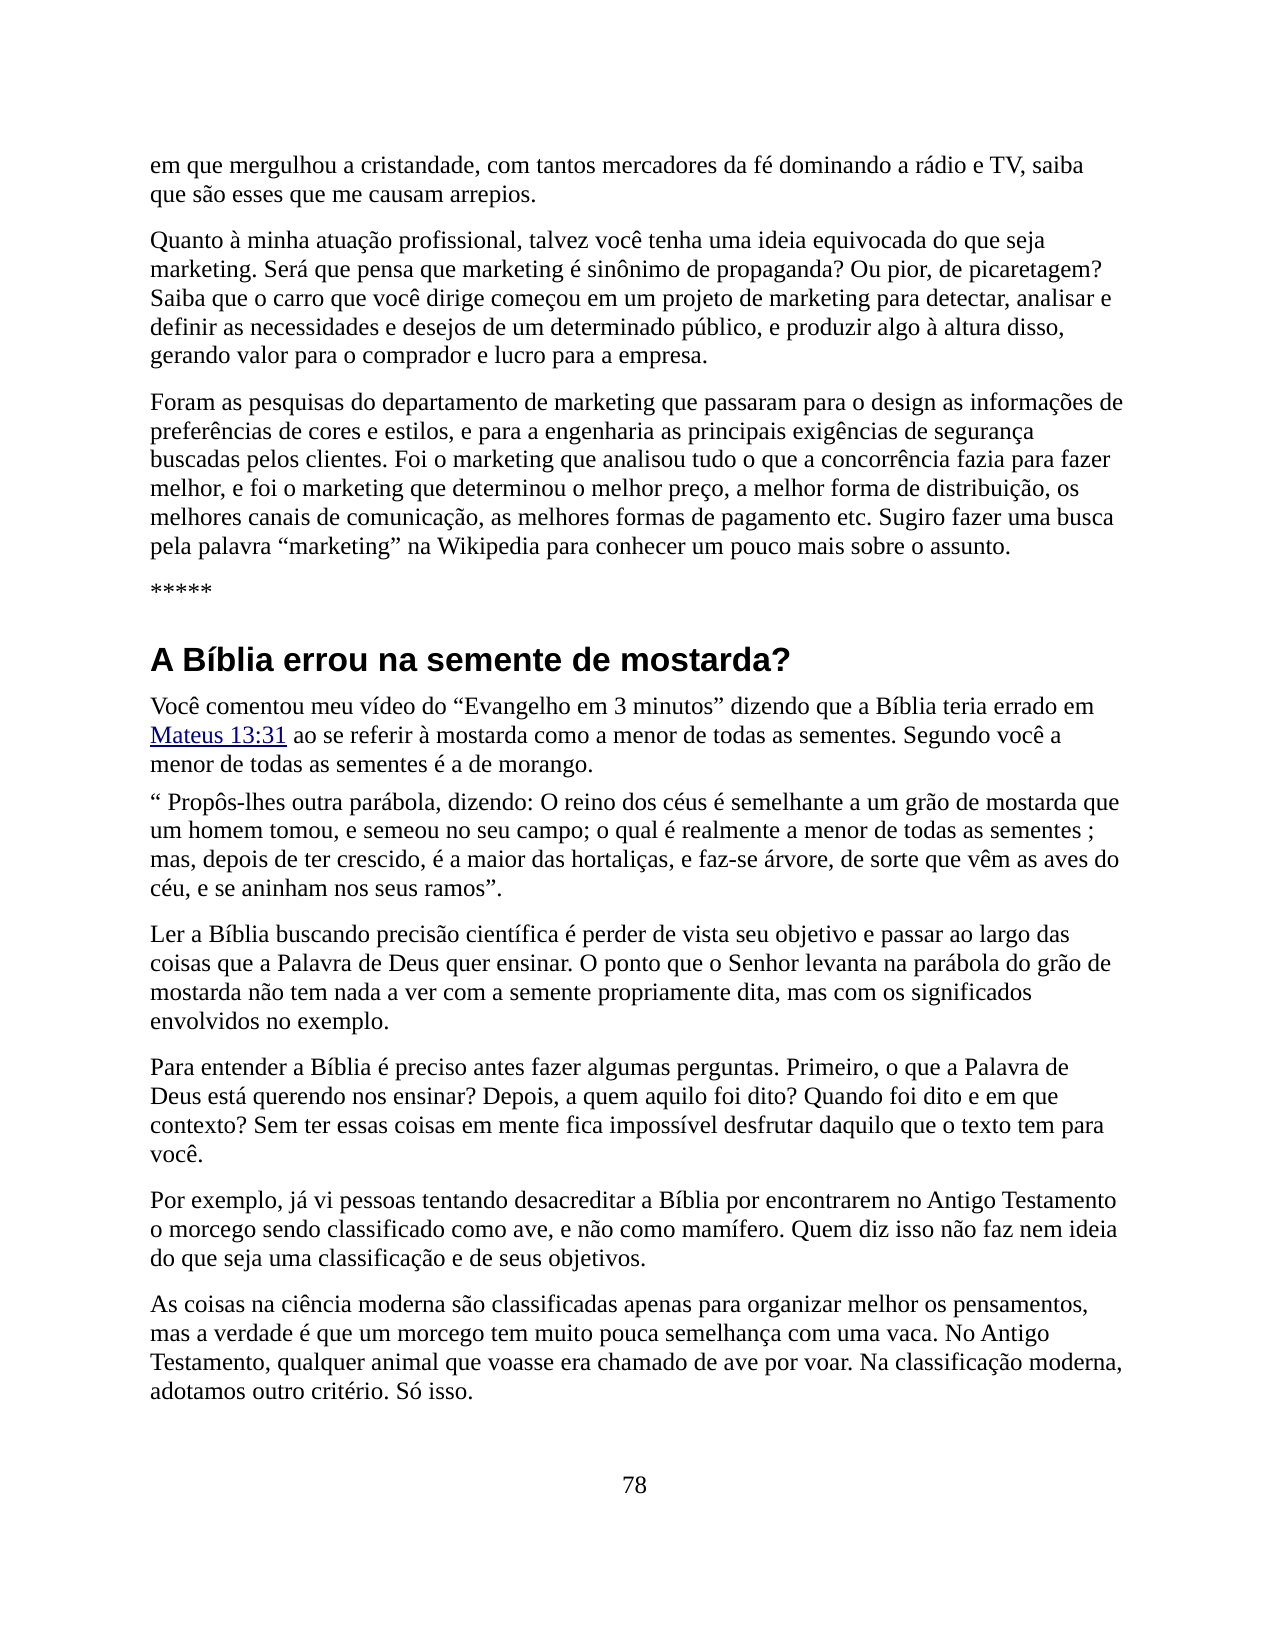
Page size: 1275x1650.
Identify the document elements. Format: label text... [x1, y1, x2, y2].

text Quanto à minha atuação profissional, talvez você tenha uma ideia equivocada do que seja marketing. Será que pensa que marketing é sinônimo de propaganda? Ou pior, de picaretagem? Saiba que o carro que você dirige começou em um projeto de marketing para detectar, analisar e definir as necessidades e desejos de um determinado público, e produzir algo à altura disso, gerando valor para o comprador e lucro para a empresa. [150, 225, 1125, 369]
text ***** [150, 577, 1125, 606]
text Para entender a Bíblia é preciso antes fazer algumas perguntas. Primeiro, o que a Palavra de Deus está querendo nos ensinar? Depois, a quem aquilo foi dito? Quando foi dito e em que contexto? Sem ter essas coisas em mente fica impossível desfrutar daquilo que o texto tem para você. [150, 1052, 1125, 1167]
text Por exemplo, já vi pessoas tentando desacreditar a Bíblia por encontrarem no Antigo Testamento o morcego sendo classificado como ave, e não como mamífero. Quem diz isso não faz nem ideia do que seja uma classificação e de seus objetivos. [150, 1185, 1125, 1272]
text Ler a Bíblia buscando precisão científica é perder de vista seu objetivo e passar ao largo das coisas que a Palavra de Deus quer ensinar. O ponto que o Senhor levanta na parábola do grão de mostarda não tem nada a ver com a semente propriamente dita, mas com os significados envolvidos no exemplo. [150, 919, 1125, 1034]
text em que mergulhou a cristandade, com tantos mercadores da fé dominando a rádio e TV, saiba que são esses que me causam arrepios. [150, 150, 1125, 207]
text “ Propôs-lhes outra parábola, dizendo: O reino dos céus é semelhante a um grão de mostarda que um homem tomou, e semeou no seu campo; o qual é realmente a menor de todas as sementes ; mas, depois de ter crescido, é a maior das hortaliças, e faz-se árvore, de sorte que vêm as aves do céu, e se aninham nos seus ramos”. [150, 787, 1125, 902]
text Foram as pesquisas do departamento de marketing que passaram para o design as informações de preferências de cores e estilos, e para a engenharia as principais exigências de segurança buscadas pelos clientes. Foi o marketing que analisou tudo o que a concorrência fazia para fazer melhor, e foi o marketing que determinou o melhor preço, a melhor forma de distribuição, os melhores canais de comunicação, as melhores formas de pagamento etc. Sugiro fazer uma busca pela palavra “marketing” na Wikipedia para conhecer um pouco mais sobre o assunto. [150, 387, 1125, 559]
text As coisas na ciência moderna são classificadas apenas para organizar melhor os pensamentos, mas a verdade é que um morcego tem muito pouca semelhança com uma vaca. No Antigo Testamento, qualquer animal que voasse era chamado de ave por voar. Na classificação moderna, adotamos outro critério. Só isso. [150, 1289, 1125, 1404]
subtitle A Bíblia errou na semente de mostarda? [150, 640, 1125, 679]
text Você comentou meu vídeo do “Evangelho em 3 minutos” dizendo que a Bíblia teria errado em Mateus 13:31 ao se referir à mostarda como a menor de todas as sementes. Segundo você a menor de todas as sementes é a de morango. [150, 691, 1125, 778]
